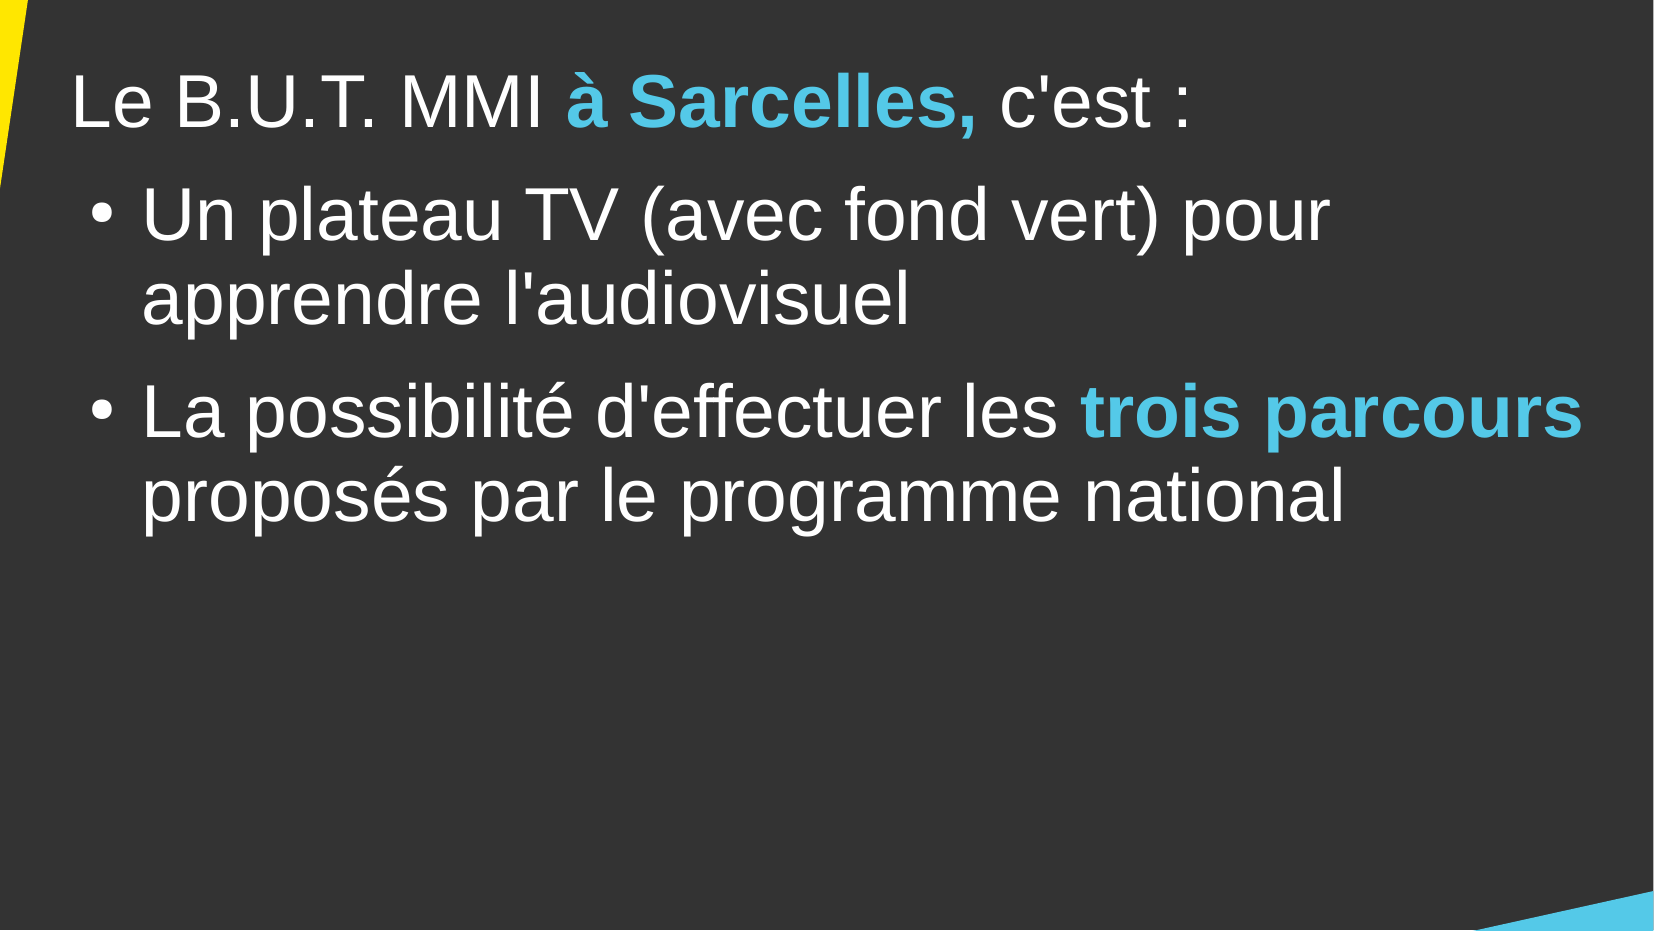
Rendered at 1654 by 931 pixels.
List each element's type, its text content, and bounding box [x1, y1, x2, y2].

list Le B.U.T. MMI à Sarcelles, c'est : Un plateau TV (avec fond vert) pour apprendre l'audiovisuel La possibilité d'effectuer les trois parcours proposés par le programme national [70, 59, 1595, 875]
text_box [0, 0, 28, 189]
text_box [1472, 890, 1654, 931]
